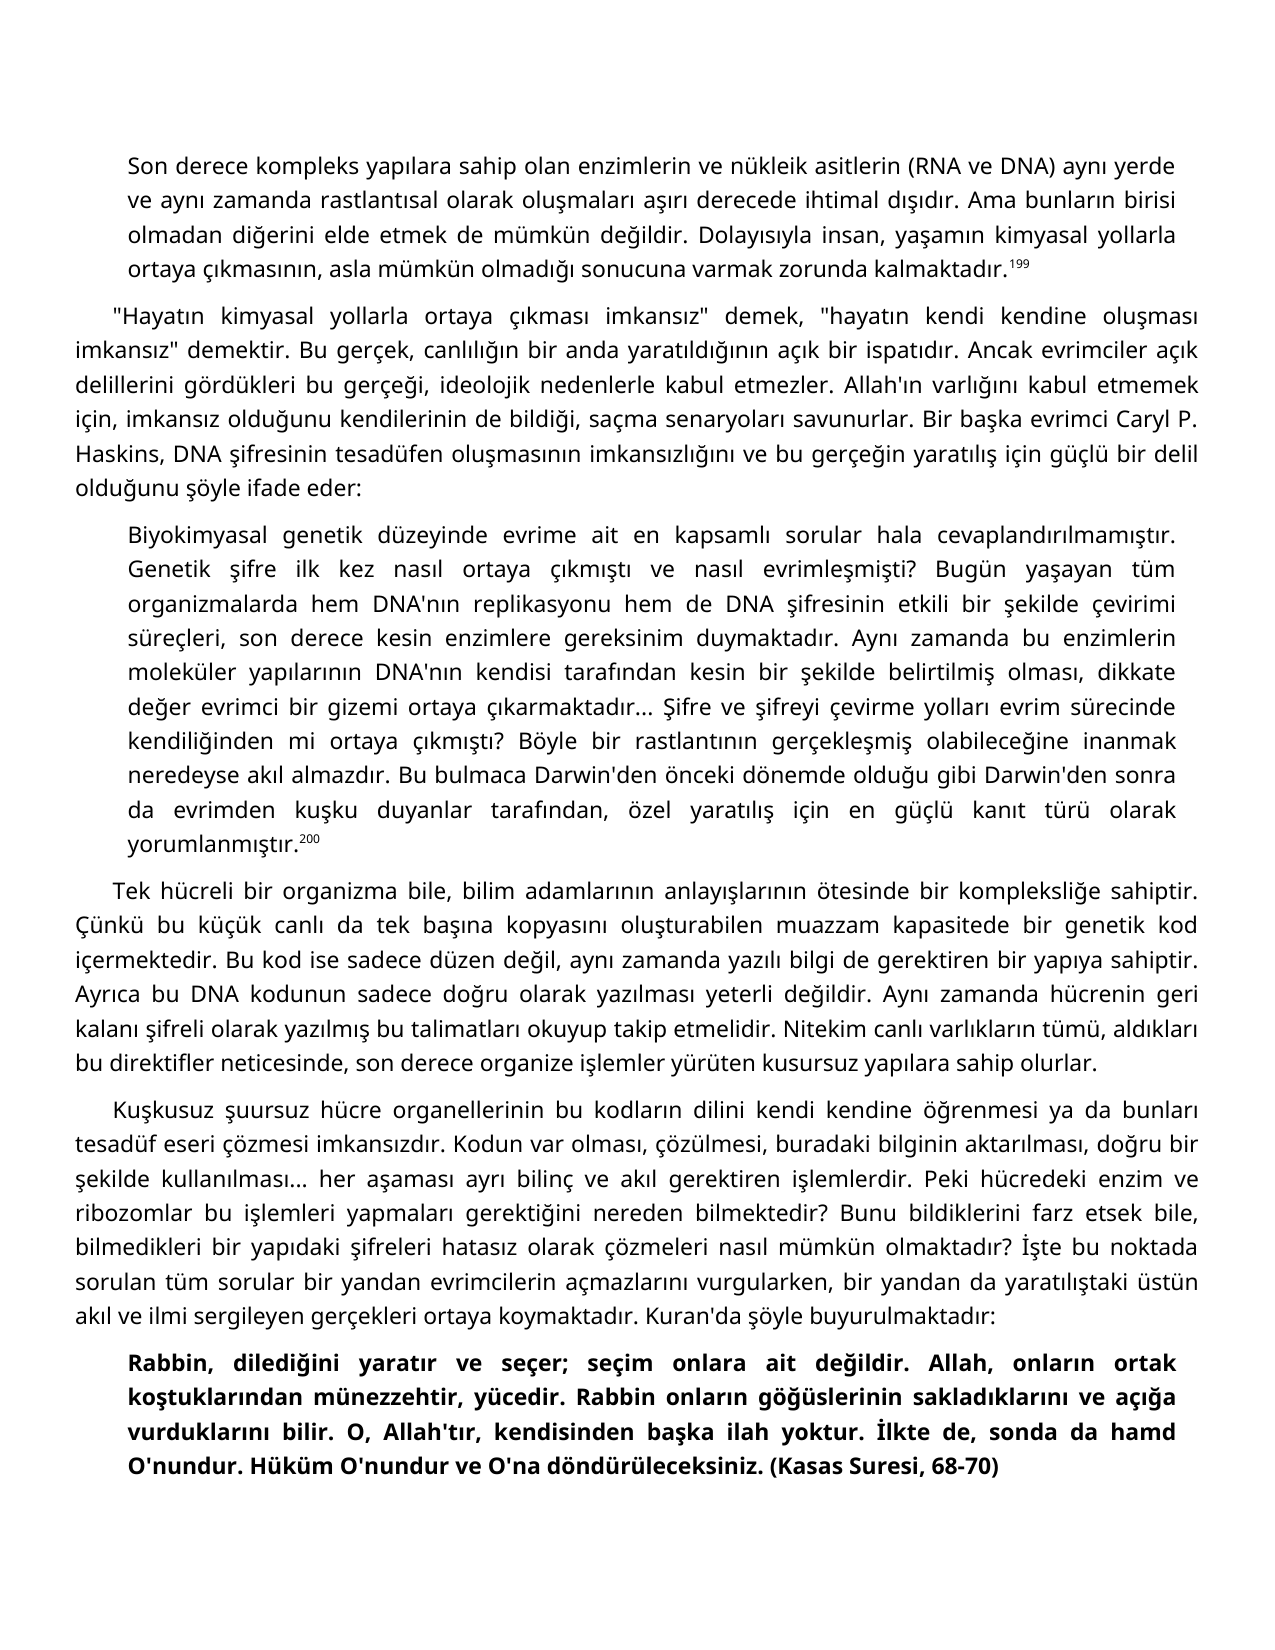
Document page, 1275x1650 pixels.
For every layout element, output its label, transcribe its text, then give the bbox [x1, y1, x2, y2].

text Son derece kompleks yapılara sahip olan enzimlerin ve nükleik asitlerin (RNA ve DNA) aynı yerde ve aynı zamanda rastlantısal olarak oluşmaları aşırı derecede ihtimal dışıdır. Ama bunların birisi olmadan diğerini elde etmek de mümkün değildir. Dolayısıyla insan, yaşamın kimyasal yollarla ortaya çıkmasının, asla mümkün olmadığı sonucuna varmak zorunda kalmaktadır.199 [127, 150, 1177, 284]
text Tek hücreli bir organizma bile, bilim adamlarının anlayışlarının ötesinde bir kompleksliğe sahiptir. Çünkü bu küçük canlı da tek başına kopyasını oluşturabilen muazzam kapasitede bir genetik kod içermektedir. Bu kod ise sadece düzen değil, aynı zamanda yazılı bilgi de gerektiren bir yapıya sahiptir. Ayrıca bu DNA kodunun sadece doğru olarak yazılması yeterli değildir. Aynı zamanda hücrenin geri kalanı şifreli olarak yazılmış bu talimatları okuyup takip etmelidir. Nitekim canlı varlıkların tümü, aldıkları bu direktifler neticesinde, son derece organize işlemler yürüten kusursuz yapılara sahip olurlar. [75, 875, 1200, 1078]
text Biyokimyasal genetik düzeyinde evrime ait en kapsamlı sorular hala cevaplandırılmamıştır. Genetik şifre ilk kez nasıl ortaya çıkmıştı ve nasıl evrimleşmişti? Bugün yaşayan tüm organizmalarda hem DNA'nın replikasyonu hem de DNA şifresinin etkili bir şekilde çevirimi süreçleri, son derece kesin enzimlere gereksinim duymaktadır. Aynı zamanda bu enzimlerin moleküler yapılarının DNA'nın kendisi tarafından kesin bir şekilde belirtilmiş olması, dikkate değer evrimci bir gizemi ortaya çıkarmaktadır... Şifre ve şifreyi çevirme yolları evrim sürecinde kendiliğinden mi ortaya çıkmıştı? Böyle bir rastlantının gerçekleşmiş olabileceğine inanmak neredeyse akıl almazdır. Bu bulmaca Darwin'den önceki dönemde olduğu gibi Darwin'den sonra da evrimden kuşku duyanlar tarafından, özel yaratılış için en güçlü kanıt türü olarak yorumlanmıştır.200 [127, 519, 1177, 859]
text Kuşkusuz şuursuz hücre organellerinin bu kodların dilini kendi kendine öğrenmesi ya da bunları tesadüf eseri çözmesi imkansızdır. Kodun var olması, çözülmesi, buradaki bilginin aktarılması, doğru bir şekilde kullanılması... her aşaması ayrı bilinç ve akıl gerektiren işlemlerdir. Peki hücredeki enzim ve ribozomlar bu işlemleri yapmaları gerektiğini nereden bilmektedir? Bunu bildiklerini farz etsek bile, bilmedikleri bir yapıdaki şifreleri hatasız olarak çözmeleri nasıl mümkün olmaktadır? İşte bu noktada sorulan tüm sorular bir yandan evrimcilerin açmazlarını vurgularken, bir yandan da yaratılıştaki üstün akıl ve ilmi sergileyen gerçekleri ortaya koymaktadır. Kuran'da şöyle buyurulmaktadır: [75, 1094, 1200, 1331]
text "Hayatın kimyasal yollarla ortaya çıkması imkansız" demek, "hayatın kendi kendine oluşması imkansız" demektir. Bu gerçek, canlılığın bir anda yaratıldığının açık bir ispatıdır. Ancak evrimciler açık delillerini gördükleri bu gerçeği, ideolojik nedenlerle kabul etmezler. Allah'ın varlığını kabul etmemek için, imkansız olduğunu kendilerinin de bildiği, saçma senaryoları savunurlar. Bir başka evrimci Caryl P. Haskins, DNA şifresinin tesadüfen oluşmasının imkansızlığını ve bu gerçeğin yaratılış için güçlü bir delil olduğunu şöyle ifade eder: [75, 300, 1200, 503]
text Rabbin, dilediğini yaratır ve seçer; seçim onlara ait değildir. Allah, onların ortak koştuklarından münezzehtir, yücedir. Rabbin onların göğüslerinin sakladıklarını ve açığa vurduklarını bilir. O, Allah'tır, kendisinden başka ilah yoktur. İlkte de, sonda da hamd O'nundur. Hüküm O'nundur ve O'na döndürüleceksiniz. (Kasas Suresi, 68-70) [127, 1347, 1177, 1481]
